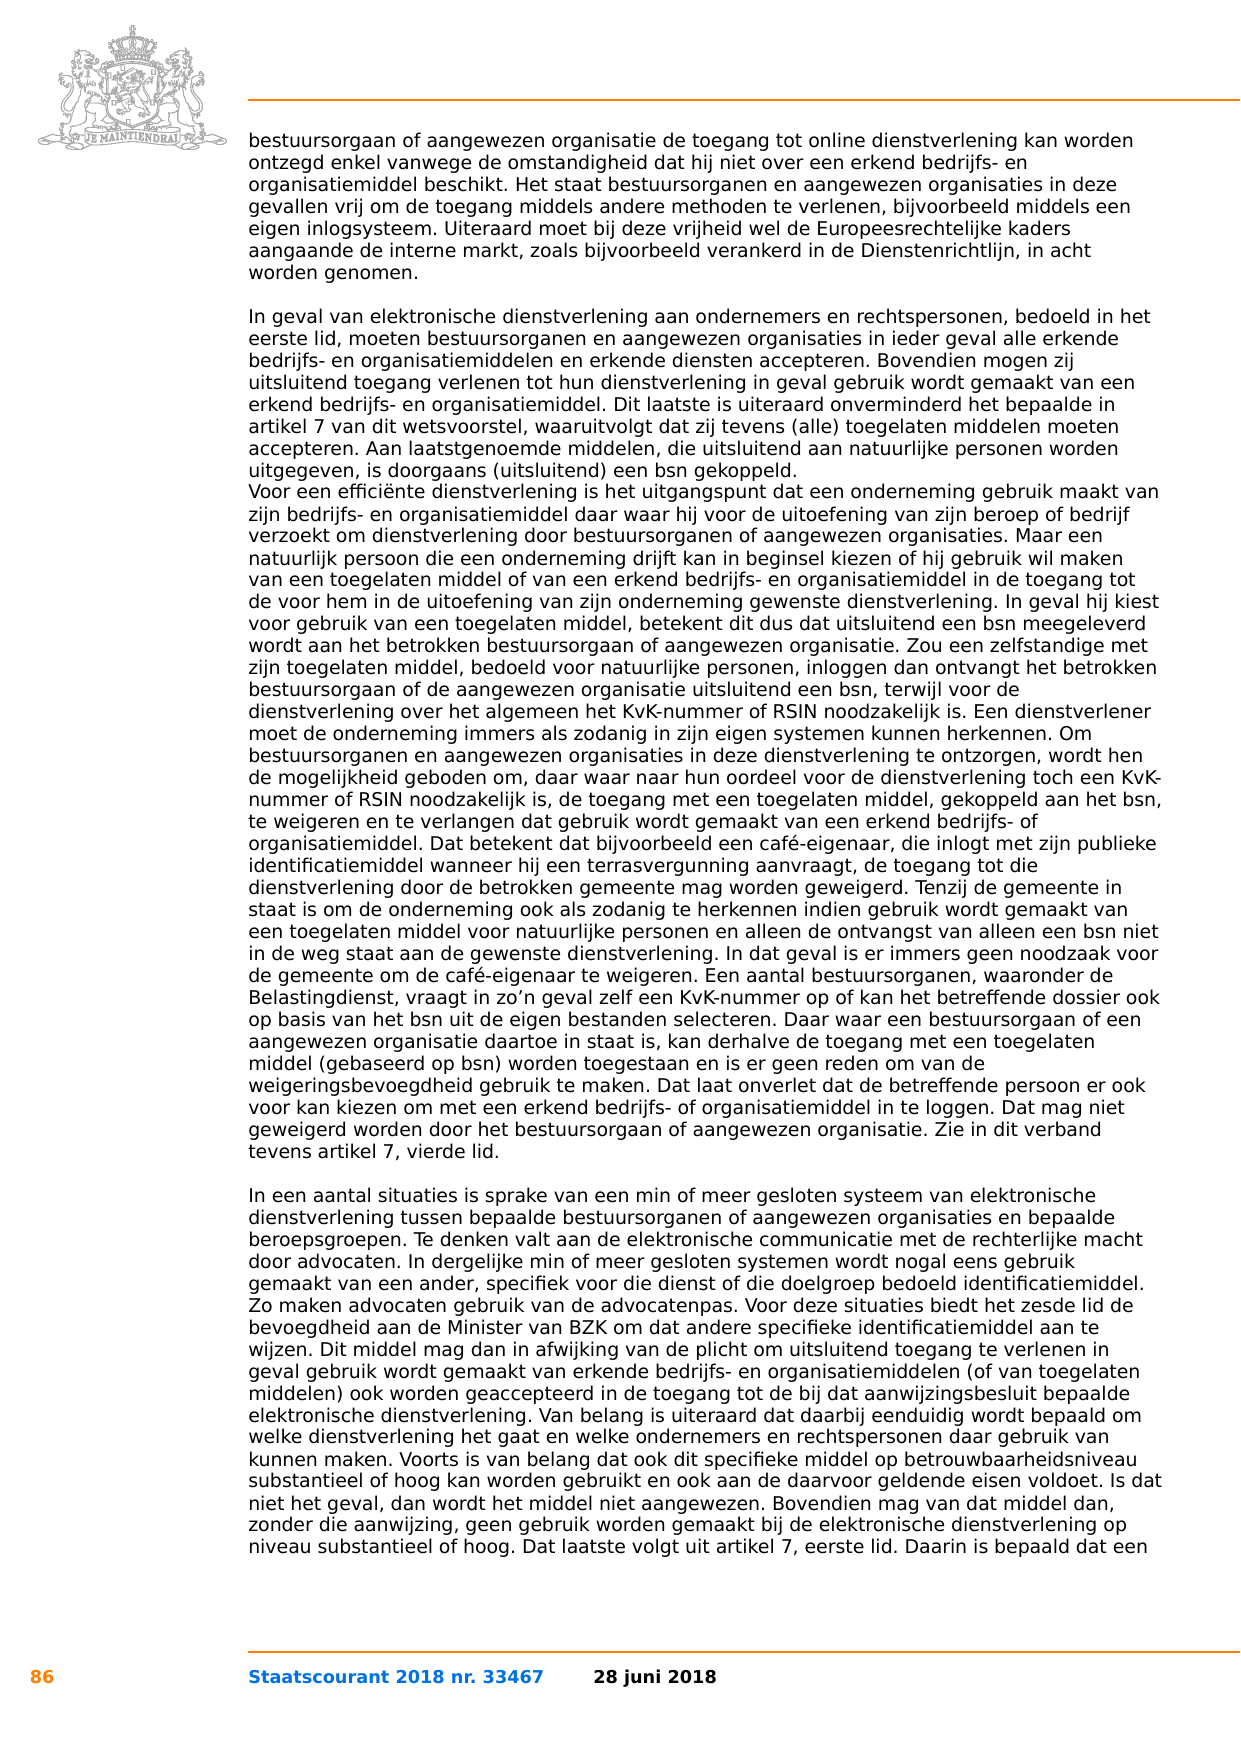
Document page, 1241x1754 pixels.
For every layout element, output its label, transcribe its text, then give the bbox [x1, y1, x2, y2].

picture [38, 25, 227, 150]
text In geval van elektronische dienstverlening aan ondernemers en rechtspersonen, bedoeld in het eerste lid, moeten bestuursorganen en aangewezen organisaties in ieder geval alle erkende bedrijfs- en organisatiemiddelen en erkende diensten accepteren. Bovendien mogen zij uitsluitend toegang verlenen tot hun dienstverlening in geval gebruik wordt gemaakt van een erkend bedrijfs- en organisatiemiddel. Dit laatste is uiteraard onverminderd het bepaalde in artikel 7 van dit wetsvoorstel, waaruitvolgt dat zij tevens (alle) toegelaten middelen moeten accepteren. Aan laatstgenoemde middelen, die uitsluitend aan natuurlijke personen worden uitgegeven, is doorgaans (uitsluitend) een bsn gekoppeld. [248, 306, 1163, 481]
text In een aantal situaties is sprake van een min of meer gesloten systeem van elektronische dienstverlening tussen bepaalde bestuursorganen of aangewezen organisaties en bepaalde beroepsgroepen. Te denken valt aan de elektronische communicatie met de rechterlijke macht door advocaten. In dergelijke min of meer gesloten systemen wordt nogal eens gebruik gemaakt van een ander, specifiek voor die dienst of die doelgroep bedoeld identificatiemiddel. Zo maken advocaten gebruik van de advocatenpas. Voor deze situaties biedt het zesde lid de bevoegdheid aan de Minister van BZK om dat andere specifieke identificatiemiddel aan te wijzen. Dit middel mag dan in afwijking van de plicht om uitsluitend toegang te verlenen in geval gebruik wordt gemaakt van erkende bedrijfs- en organisatiemiddelen (of van toegelaten middelen) ook worden geaccepteerd in de toegang tot de bij dat aanwijzingsbesluit bepaalde elektronische dienstverlening. Van belang is uiteraard dat daarbij eenduidig wordt bepaald om welke dienstverlening het gaat en welke ondernemers en rechtspersonen daar gebruik van kunnen maken. Voorts is van belang dat ook dit specifieke middel op betrouwbaarheidsniveau substantieel of hoog kan worden gebruikt en ook aan de daarvoor geldende eisen voldoet. Is dat niet het geval, dan wordt het middel niet aangewezen. Bovendien mag van dat middel dan, zonder die aanwijzing, geen gebruik worden gemaakt bij de elektronische dienstverlening op niveau substantieel of hoog. Dat laatste volgt uit artikel 7, eerste lid. Daarin is bepaald dat een [248, 1185, 1163, 1558]
text bestuursorgaan of aangewezen organisatie de toegang tot online dienstverlening kan worden ontzegd enkel vanwege de omstandigheid dat hij niet over een erkend bedrijfs- en organisatiemiddel beschikt. Het staat bestuursorganen en aangewezen organisaties in deze gevallen vrij om de toegang middels andere methoden te verlenen, bijvoorbeeld middels een eigen inlogsysteem. Uiteraard moet bij deze vrijheid wel de Europeesrechtelijke kaders aangaande de interne markt, zoals bijvoorbeeld verankerd in de Dienstenrichtlijn, in acht worden genomen. [248, 130, 1163, 284]
text Voor een efficiënte dienstverlening is het uitgangspunt dat een onderneming gebruik maakt van zijn bedrijfs- en organisatiemiddel daar waar hij voor de uitoefening van zijn beroep of bedrijf verzoekt om dienstverlening door bestuursorganen of aangewezen organisaties. Maar een natuurlijk persoon die een onderneming drijft kan in beginsel kiezen of hij gebruik wil maken van een toegelaten middel of van een erkend bedrijfs- en organisatiemiddel in de toegang tot de voor hem in de uitoefening van zijn onderneming gewenste dienstverlening. In geval hij kiest voor gebruik van een toegelaten middel, betekent dit dus dat uitsluitend een bsn meegeleverd wordt aan het betrokken bestuursorgaan of aangewezen organisatie. Zou een zelfstandige met zijn toegelaten middel, bedoeld voor natuurlijke personen, inloggen dan ontvangt het betrokken bestuursorgaan of de aangewezen organisatie uitsluitend een bsn, terwijl voor de dienstverlening over het algemeen het KvK-nummer of RSIN noodzakelijk is. Een dienstverlener moet de onderneming immers als zodanig in zijn eigen systemen kunnen herkennen. Om bestuursorganen en aangewezen organisaties in deze dienstverlening te ontzorgen, wordt hen de mogelijkheid geboden om, daar waar naar hun oordeel voor de dienstverlening toch een KvK-nummer of RSIN noodzakelijk is, de toegang met een toegelaten middel, gekoppeld aan het bsn, te weigeren en te verlangen dat gebruik wordt gemaakt van een erkend bedrijfs- of organisatiemiddel. Dat betekent dat bijvoorbeeld een café-eigenaar, die inlogt met zijn publieke identificatiemiddel wanneer hij een terrasvergunning aanvraagt, de toegang tot die dienstverlening door de betrokken gemeente mag worden geweigerd. Tenzij de gemeente in staat is om de onderneming ook als zodanig te herkennen indien gebruik wordt gemaakt van een toegelaten middel voor natuurlijke personen en alleen de ontvangst van alleen een bsn niet in de weg staat aan de gewenste dienstverlening. In dat geval is er immers geen noodzaak voor de gemeente om de café-eigenaar te weigeren. Een aantal bestuursorganen, waaronder de Belastingdienst, vraagt in zo’n geval zelf een KvK-nummer op of kan het betreffende dossier ook op basis van het bsn uit de eigen bestanden selecteren. Daar waar een bestuursorgaan of een aangewezen organisatie daartoe in staat is, kan derhalve de toegang met een toegelaten middel (gebaseerd op bsn) worden toegestaan en is er geen reden om van de weigeringsbevoegdheid gebruik te maken. Dat laat onverlet dat de betreffende persoon er ook voor kan kiezen om met een erkend bedrijfs- of organisatiemiddel in te loggen. Dat mag niet geweigerd worden door het bestuursorgaan of aangewezen organisatie. Zie in dit verband tevens artikel 7, vierde lid. [248, 481, 1163, 1163]
